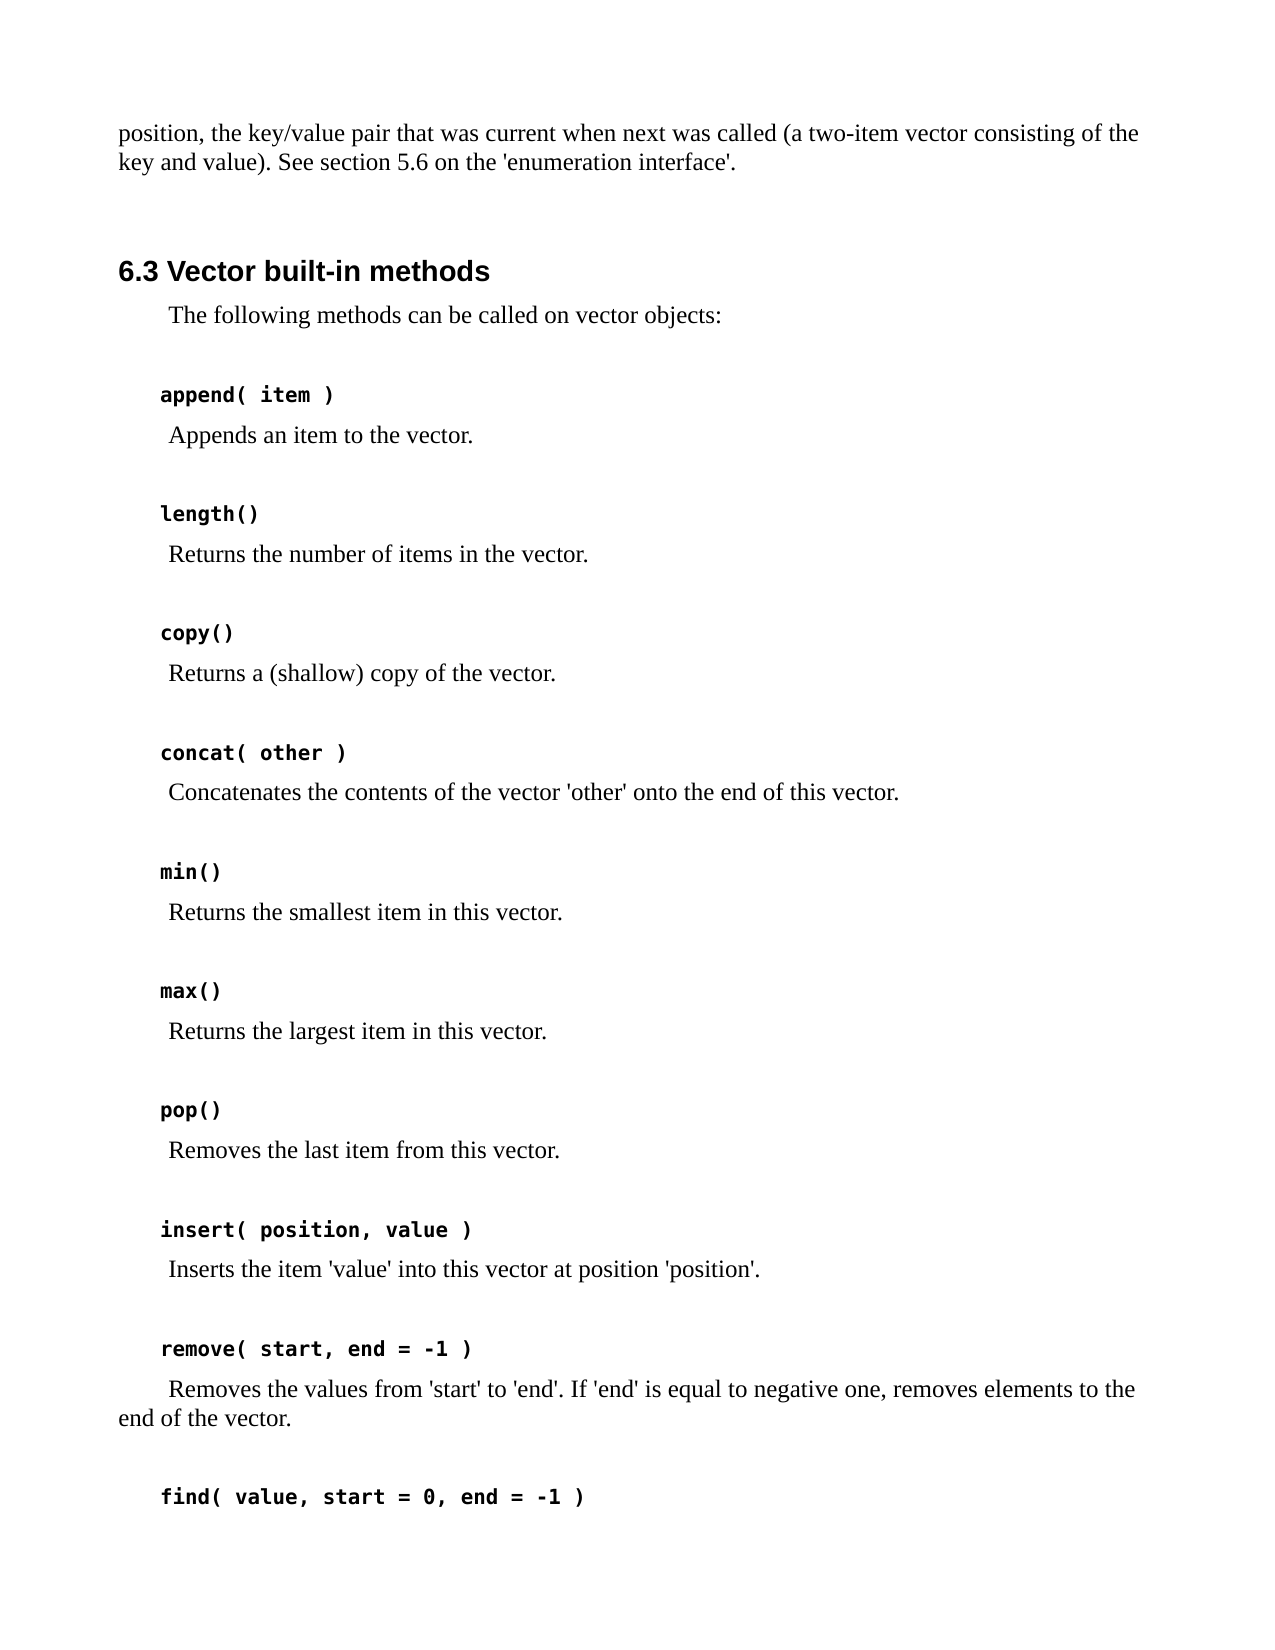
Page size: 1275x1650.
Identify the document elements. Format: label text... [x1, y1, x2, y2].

text remove( start, end = -1 ) [118, 1337, 1157, 1361]
text length() [118, 502, 1157, 526]
text min() [118, 860, 1157, 884]
text Removes the values from 'start' to 'end'. If 'end' is equal to negative one, removes elements to the end of the vector. [118, 1374, 1157, 1431]
text insert( position, value ) [118, 1218, 1157, 1242]
text Appends an item to the vector. [118, 420, 1157, 448]
text position, the key/value pair that was current when next was called (a two-item vector consisting of the key and value). See section 5.6 on the 'enumeration interface'. [118, 118, 1157, 176]
text append( item ) [118, 383, 1157, 407]
text copy() [118, 621, 1157, 646]
text Returns the smallest item in this vector. [118, 897, 1157, 926]
text Concatenates the contents of the vector 'other' onto the end of this vector. [118, 777, 1157, 806]
text concat( other ) [118, 741, 1157, 765]
text Returns the number of items in the vector. [118, 539, 1157, 568]
text Inserts the item 'value' into this vector at position 'position'. [118, 1254, 1157, 1283]
text The following methods can be called on vector objects: [118, 300, 1157, 329]
text Removes the last item from this vector. [118, 1135, 1157, 1164]
text Returns the largest item in this vector. [118, 1016, 1157, 1045]
text max() [118, 979, 1157, 1003]
text find( value, start = 0, end = -1 ) [118, 1485, 1157, 1509]
text Returns a (shallow) copy of the vector. [118, 658, 1157, 687]
text pop() [118, 1098, 1157, 1123]
subtitle 6.3 Vector built-in methods [118, 254, 1157, 288]
